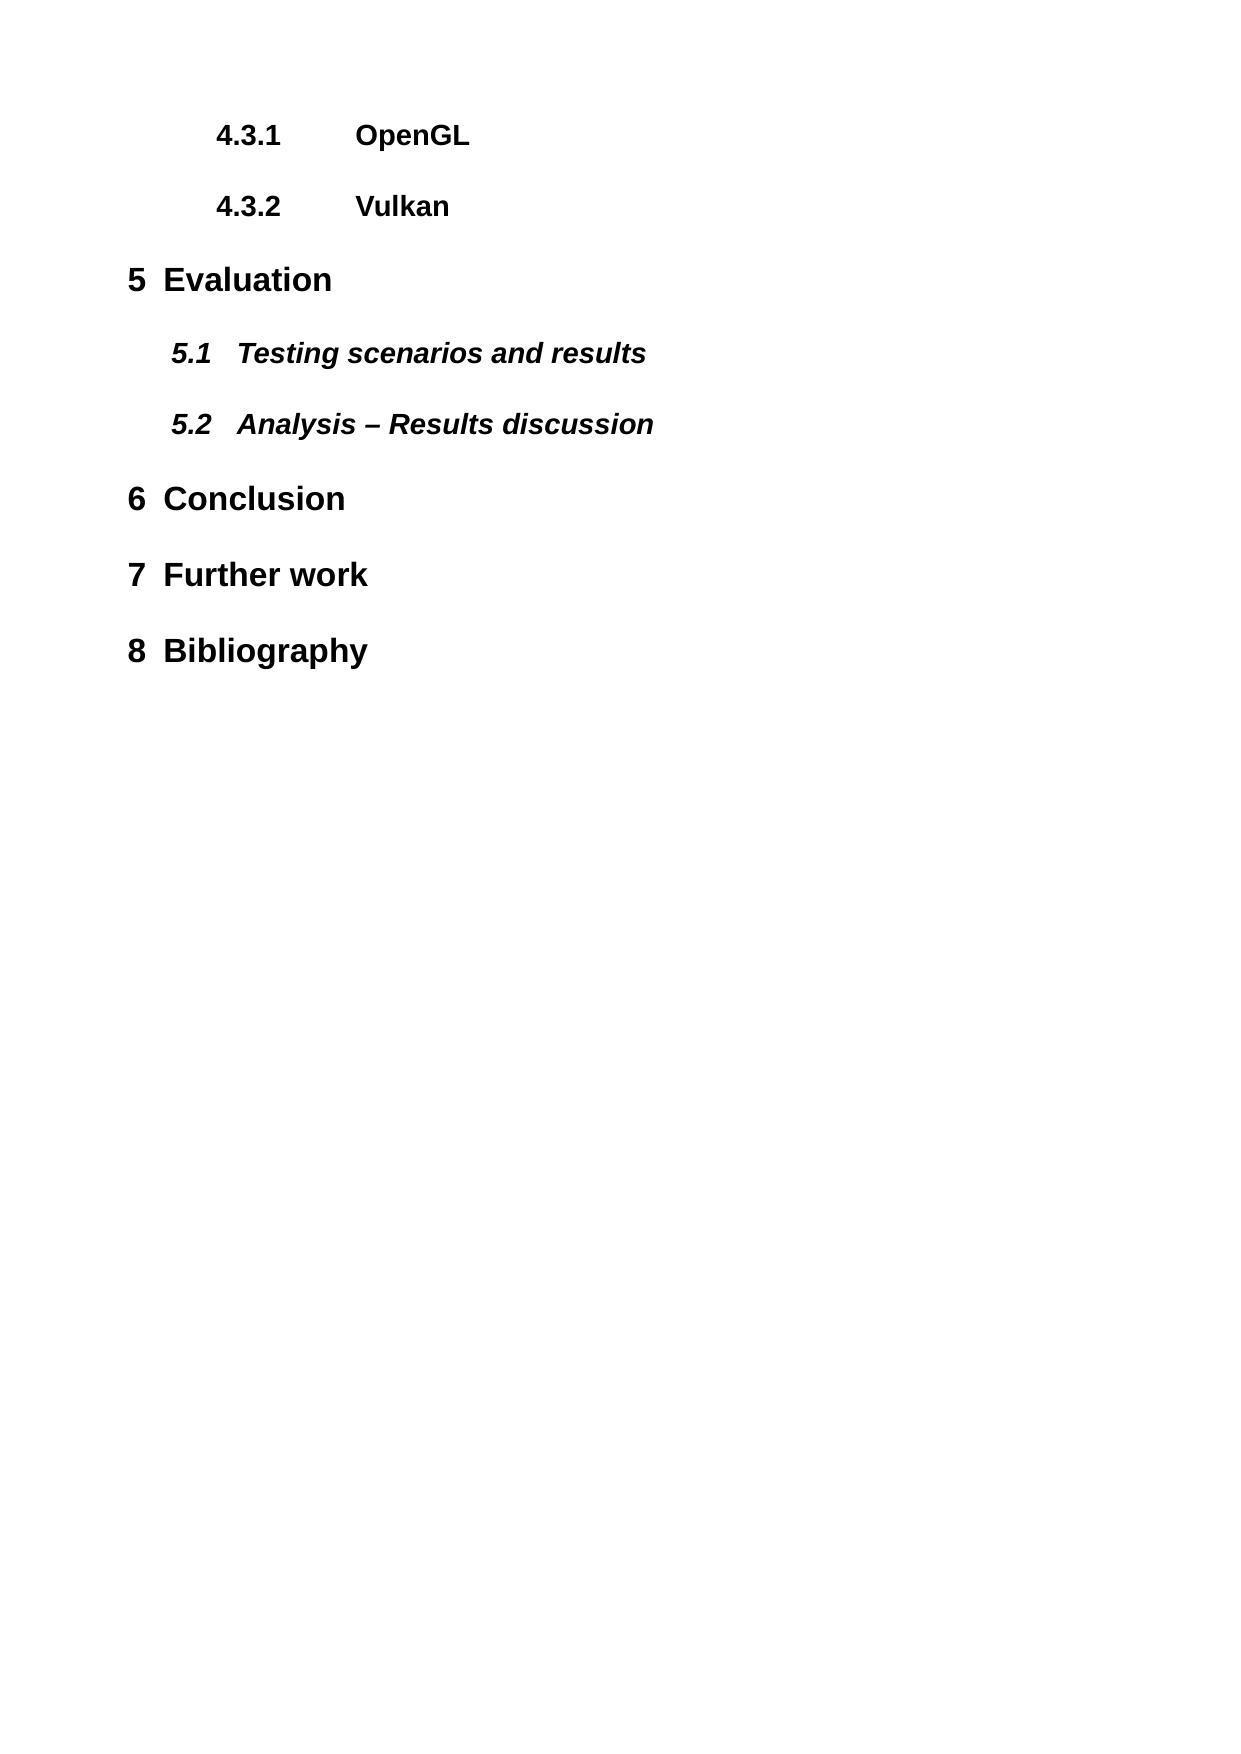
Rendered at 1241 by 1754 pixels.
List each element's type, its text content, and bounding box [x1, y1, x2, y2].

subtitle Testing scenarios and results [163, 336, 1122, 370]
subtitle Conclusion [118, 478, 1122, 517]
subtitle Further work [118, 554, 1122, 593]
subtitle Bibliography [118, 631, 1122, 669]
subtitle Vulkan [208, 189, 1122, 223]
subtitle Evaluation [118, 260, 1122, 299]
subtitle OpenGL [208, 118, 1122, 152]
subtitle Analysis – Results discussion [163, 407, 1122, 441]
